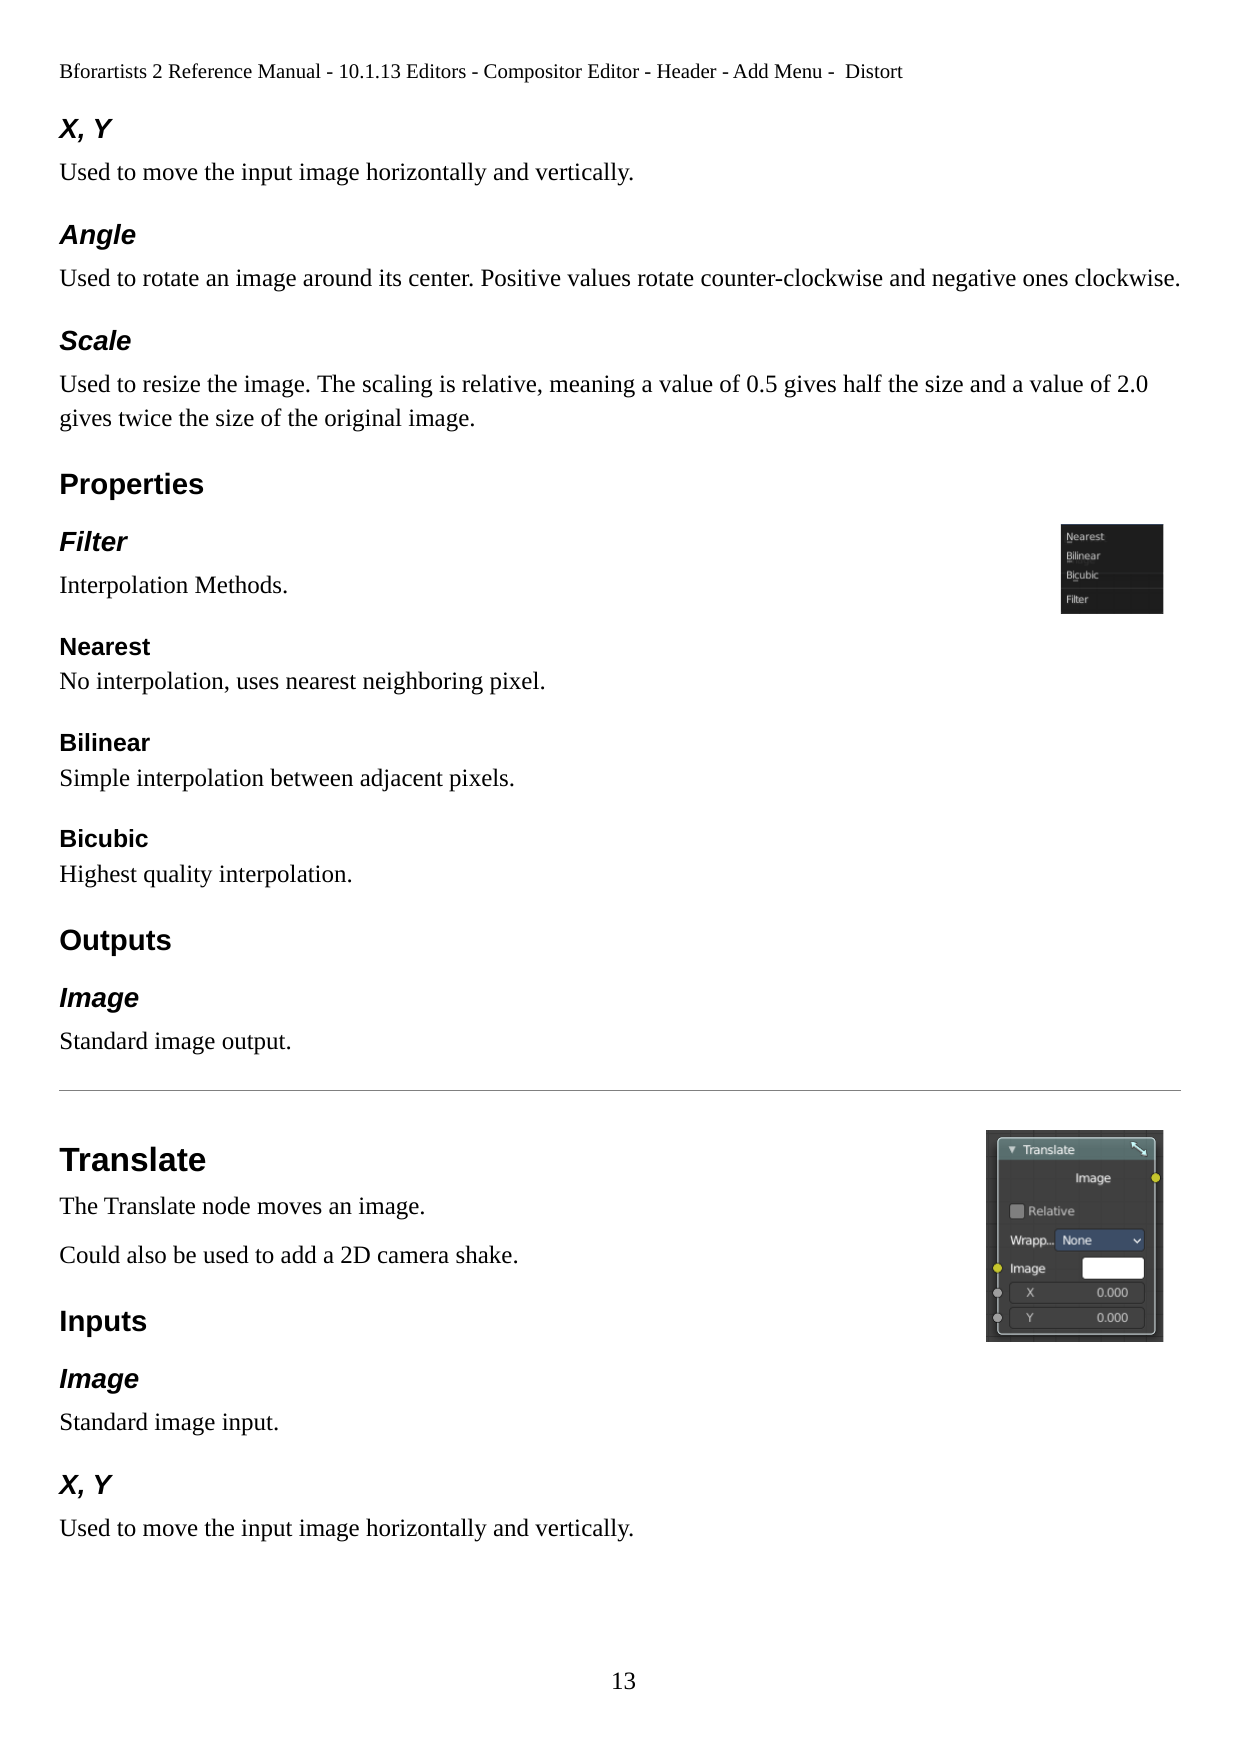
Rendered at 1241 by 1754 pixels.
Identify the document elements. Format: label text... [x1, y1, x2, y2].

text Highest quality interpolation. [59, 859, 1181, 888]
text [1164, 570, 1181, 599]
subtitle [1164, 1140, 1181, 1179]
subtitle Scale [59, 324, 1181, 356]
subtitle X, Y [59, 113, 1181, 144]
subtitle Properties [59, 467, 1181, 501]
picture [986, 1130, 1164, 1342]
text Used to move the input image horizontally and vertically. [59, 157, 1181, 186]
text Interpolation Methods. [59, 570, 1060, 599]
subtitle Angle [59, 218, 1181, 250]
subtitle X, Y [59, 1468, 1181, 1500]
subtitle Filter [59, 526, 1060, 558]
text Could also be used to add a 2D camera shake. [59, 1240, 986, 1269]
subtitle Translate [59, 1140, 986, 1179]
subtitle Image [59, 982, 1181, 1013]
subtitle Outputs [59, 923, 1181, 957]
text Used to rotate an image around its center. Positive values rotate counter-clockwise and negative ones clockwise. [59, 263, 1181, 292]
subtitle Inputs [59, 1304, 986, 1338]
text Standard image output. [59, 1026, 1181, 1055]
text Used to resize the image. The scaling is relative, meaning a value of 0.5 gives half the size and a value of 2.0 gives twice the size of the original image. [59, 369, 1181, 432]
text No interpolation, uses nearest neighboring pixel. [59, 666, 1181, 695]
subtitle Bicubic [59, 824, 1181, 853]
text Simple interpolation between adjacent pixels. [59, 763, 1181, 792]
picture [1060, 524, 1164, 614]
text Used to move the input image horizontally and vertically. [59, 1513, 1181, 1542]
subtitle Nearest [59, 632, 1181, 660]
subtitle [1164, 1304, 1181, 1338]
subtitle Image [59, 1363, 1181, 1394]
text Standard image input. [59, 1407, 1181, 1436]
subtitle Bilinear [59, 728, 1181, 757]
text The Translate node moves an image. [59, 1191, 986, 1220]
subtitle [1164, 526, 1181, 558]
